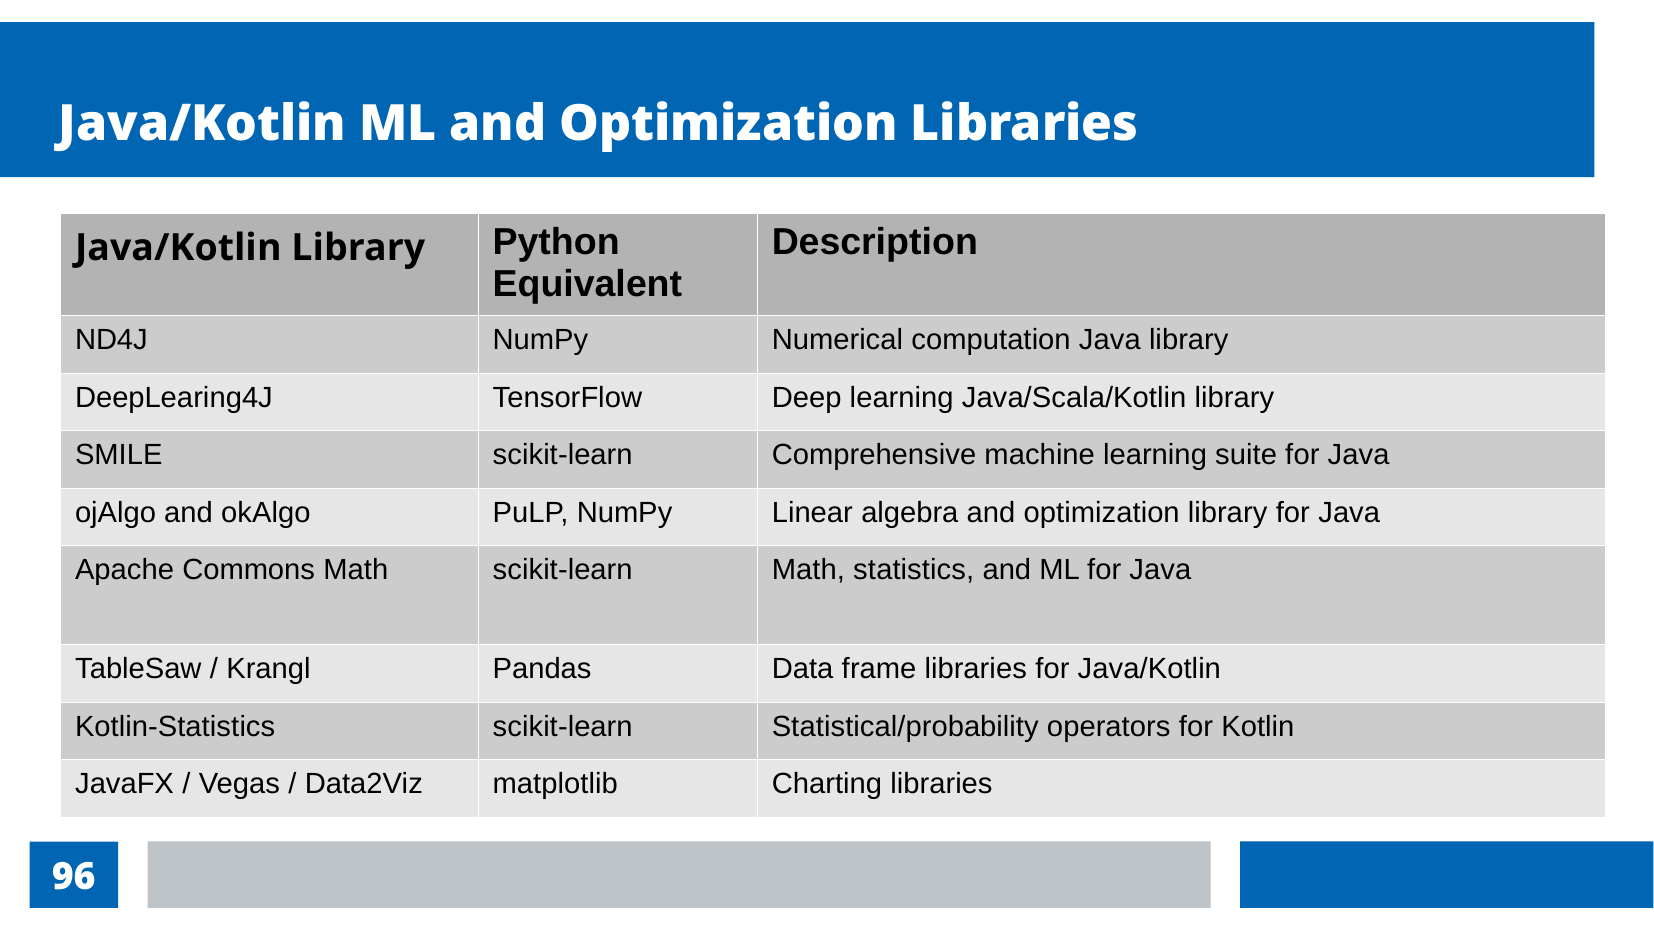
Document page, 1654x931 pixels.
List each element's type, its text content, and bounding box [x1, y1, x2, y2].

table_cell DeepLearing4J [61, 374, 478, 430]
table_cell ojAlgo and okAlgo [61, 489, 478, 545]
table_cell JavaFX / Vegas / Data2Viz [61, 760, 478, 817]
table_header Description [758, 214, 1605, 315]
table_cell PuLP, NumPy [479, 489, 757, 545]
table_cell Kotlin-Statistics [61, 703, 478, 759]
table_cell scikit-learn [479, 431, 757, 488]
table_header Python Equivalent [479, 214, 757, 315]
table_cell TensorFlow [479, 374, 757, 430]
table_cell Linear algebra and optimization library for Java [758, 489, 1605, 545]
table_cell Data frame libraries for Java/Kotlin [758, 645, 1605, 702]
table_cell Numerical computation Java library [758, 316, 1605, 373]
title Java/Kotlin ML and Optimization Libraries [59, 44, 1595, 156]
table_cell Pandas [479, 645, 757, 702]
table_cell scikit-learn [479, 703, 757, 759]
table_cell TableSaw / Krangl [61, 645, 478, 702]
table_cell Math, statistics, and ML for Java [758, 546, 1605, 644]
table_cell Deep learning Java/Scala/Kotlin library [758, 374, 1605, 430]
table_cell ND4J [61, 316, 478, 373]
table_cell Apache Commons Math [61, 546, 478, 644]
table_cell NumPy [479, 316, 757, 373]
table_cell Statistical/probability operators for Kotlin [758, 703, 1605, 759]
table_cell scikit-learn [479, 546, 757, 644]
table_cell Charting libraries [758, 760, 1605, 817]
table_cell Comprehensive machine learning suite for Java [758, 431, 1605, 488]
table_cell matplotlib [479, 760, 757, 817]
table_header Java/Kotlin Library [61, 214, 478, 315]
table_cell SMILE [61, 431, 478, 488]
